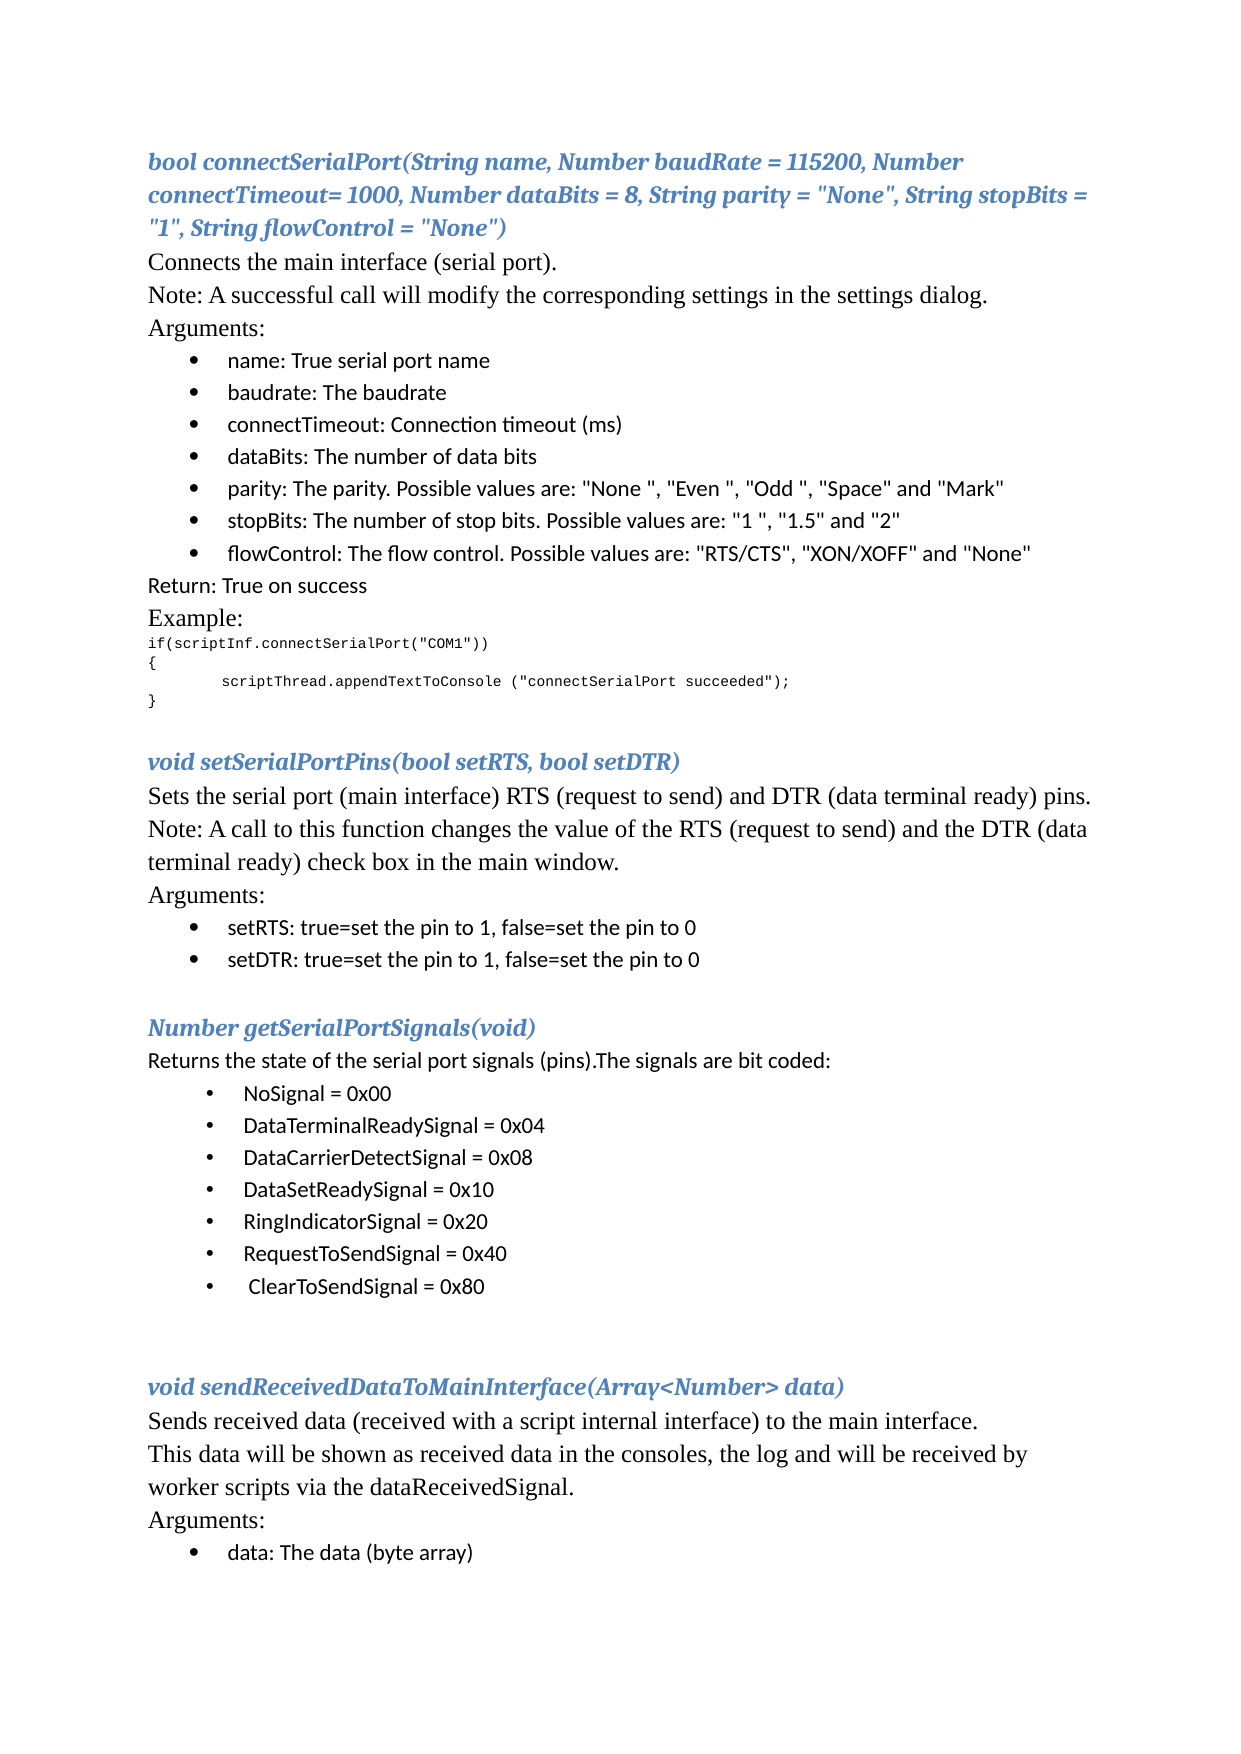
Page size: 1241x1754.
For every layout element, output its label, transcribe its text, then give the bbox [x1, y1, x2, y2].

list connectTimeout: Connection timeout (ms) [190, 410, 1093, 438]
text Note: A call to this function changes the value of the RTS (request to send) and the DTR (data terminal ready) check box in the main window. [148, 814, 1093, 876]
subtitle bool connectSerialPort(String name, Number baudRate = 115200, Number connectTimeout= 1000, Number dataBits = 8, String parity = "None", String stopBits = "1", String flowControl = "None") [148, 148, 1093, 242]
list stopBits: The number of stop bits. Possible values are: "1 ", "1.5" and "2" [190, 507, 1093, 535]
list flowControl: The flow control. Possible values are: "RTS/CTS", "XON/XOFF" and "None" [190, 539, 1093, 567]
text Arguments: [148, 880, 1093, 909]
text Note: A successful call will modify the corresponding settings in the settings dialog. [148, 280, 1093, 308]
text Returns the state of the serial port signals (pins).The signals are bit coded: [148, 1046, 1093, 1074]
list DataSetReadySignal = 0x10 [206, 1175, 1093, 1203]
list NoSignal = 0x00 [206, 1079, 1093, 1107]
list ClearToSendSignal = 0x80 [206, 1272, 1093, 1300]
text { [148, 655, 1093, 672]
list parity: The parity. Possible values are: "None ", "Even ", "Odd ", "Space" and "Mark" [190, 474, 1093, 502]
text Arguments: [148, 1505, 1093, 1534]
list setDTR: true=set the pin to 1, false=set the pin to 0 [190, 945, 1093, 973]
list data: The data (byte array) [190, 1538, 1093, 1566]
list setRTS: true=set the pin to 1, false=set the pin to 0 [190, 913, 1093, 941]
subtitle void sendReceivedDataToMainInterface(Array<Number> data) [148, 1373, 1093, 1402]
list DataTerminalReadySignal = 0x04 [206, 1111, 1093, 1139]
text Sets the serial port (main interface) RTS (request to send) and DTR (data terminal ready) pins. [148, 781, 1093, 810]
text if(scriptInf.connectSerialPort("COM1")) [148, 636, 1093, 653]
subtitle Number getSerialPortSignals(void) [148, 1013, 1093, 1042]
list dataBits: The number of data bits [190, 442, 1093, 470]
subtitle void setSerialPortPins(bool setRTS, bool setDTR) [148, 748, 1093, 777]
text } [148, 693, 1093, 710]
text Example: [148, 603, 1093, 632]
text Sends received data (received with a script internal interface) to the main interface. [148, 1406, 1093, 1435]
text worker scripts via the dataReceivedSignal. [148, 1472, 1093, 1501]
text Arguments: [148, 313, 1093, 341]
list RingIndicatorSignal = 0x20 [206, 1207, 1093, 1235]
text Connects the main interface (serial port). [148, 247, 1093, 275]
list DataCarrierDetectSignal = 0x08 [206, 1143, 1093, 1171]
list name: True serial port name [190, 346, 1093, 374]
text This data will be shown as received data in the consoles, the log and will be received by [148, 1439, 1093, 1468]
list baudrate: The baudrate [190, 378, 1093, 406]
text scriptThread.appendTextToConsole ("connectSerialPort succeeded"); [148, 674, 1093, 691]
list RequestToSendSignal = 0x40 [206, 1239, 1093, 1268]
list Return: True on success [148, 571, 1093, 599]
